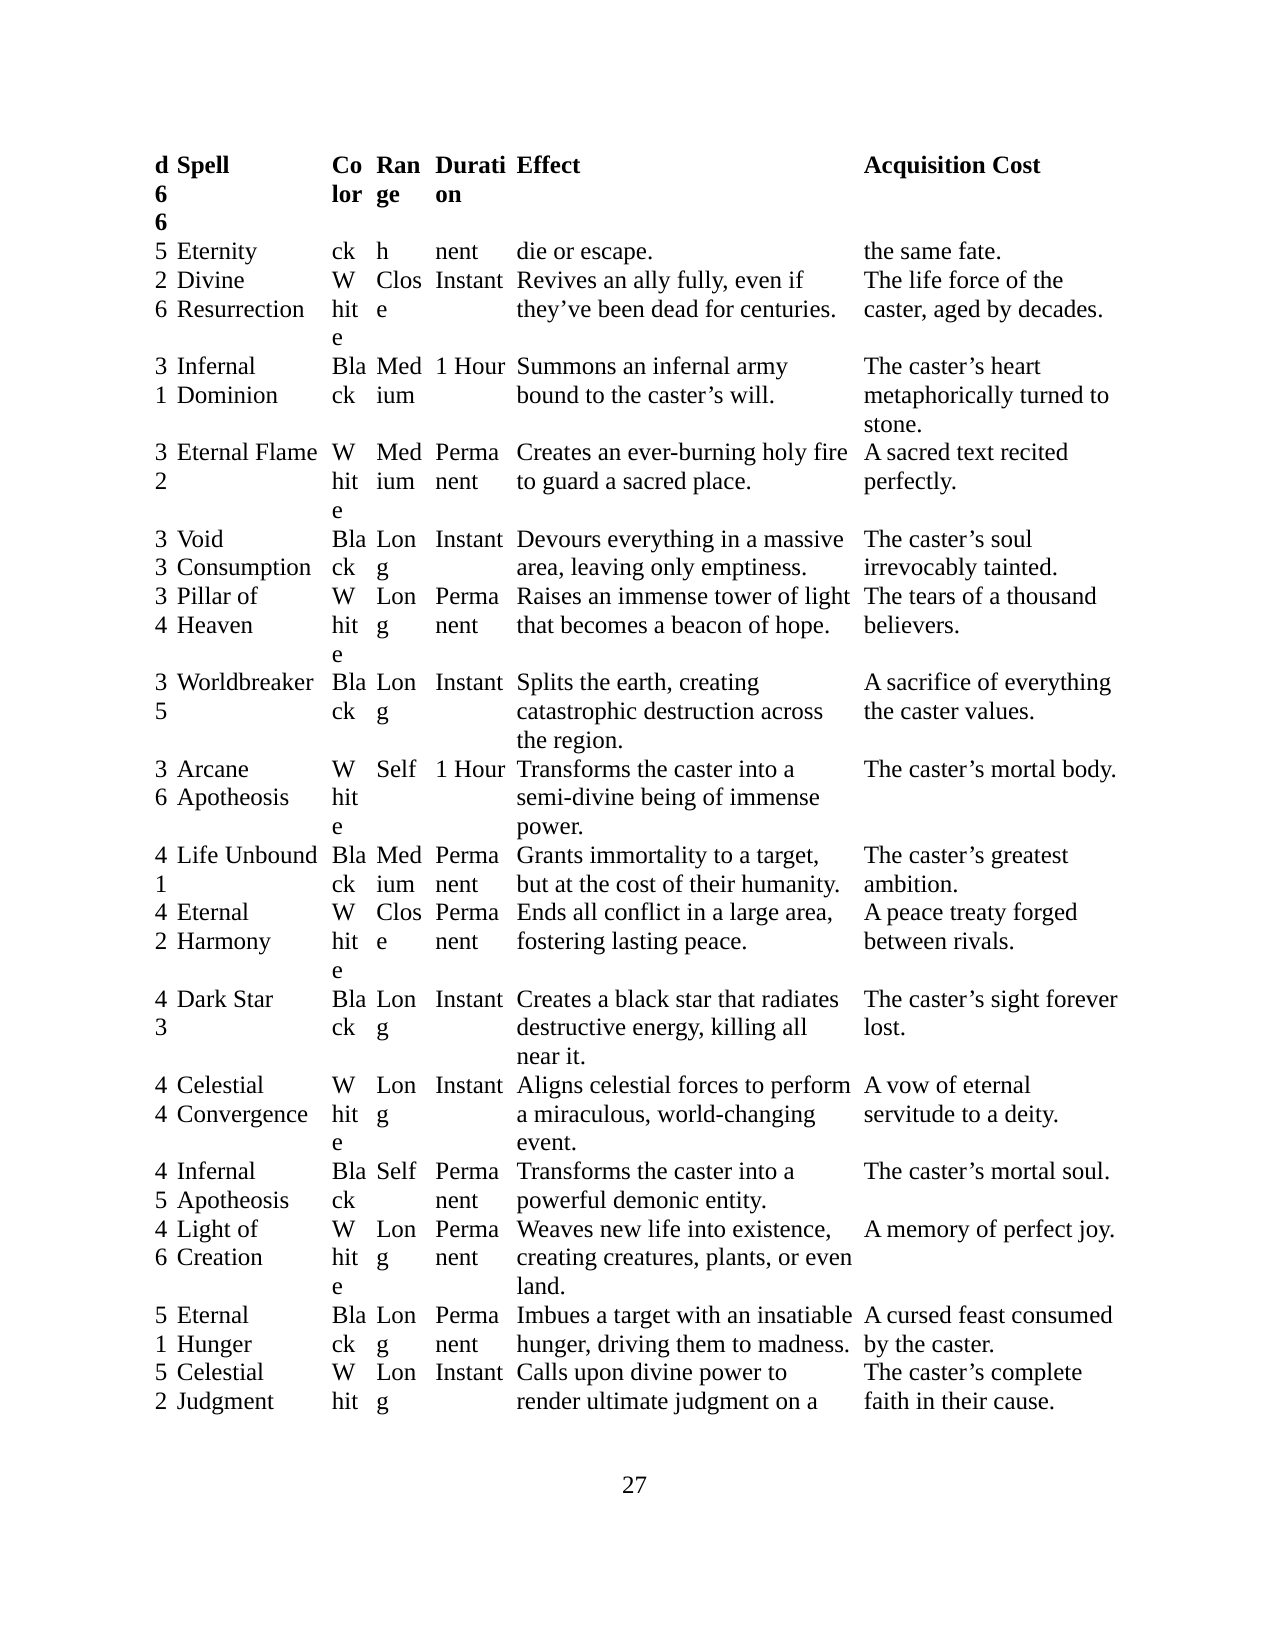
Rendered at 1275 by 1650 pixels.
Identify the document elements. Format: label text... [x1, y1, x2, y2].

table_cell Arcane Apotheosis [172, 754, 327, 840]
table_cell Dark Star [172, 984, 327, 1070]
table_cell Close [372, 265, 431, 351]
table_cell Black [327, 668, 372, 754]
table_cell Celestial Convergence [172, 1070, 327, 1156]
table_cell 44 [150, 1070, 172, 1156]
table_cell Instant [431, 1358, 512, 1415]
table_cell Instant [431, 668, 512, 754]
table_cell Medium [372, 351, 431, 437]
table_cell Self [372, 754, 431, 840]
table_cell The caster’s soul irrevocably tainted. [859, 524, 1125, 581]
table_cell Black [327, 1156, 372, 1214]
table_cell Infernal Apotheosis [172, 1156, 327, 1214]
table_cell A peace treaty forged between rivals. [859, 898, 1125, 984]
table_cell Instant [431, 1070, 512, 1156]
table_cell Long [372, 524, 431, 581]
table_cell White [327, 754, 372, 840]
table_cell Black [327, 351, 372, 437]
table_cell Aligns celestial forces to perform a miraculous, world-changing event. [512, 1070, 859, 1156]
table_cell A vow of eternal servitude to a deity. [859, 1070, 1125, 1156]
table_cell Grants immortality to a target, but at the cost of their humanity. [512, 840, 859, 897]
table_cell Permanent [431, 581, 512, 667]
table_cell Eternal Flame [172, 438, 327, 524]
table_cell 52 [150, 1358, 172, 1415]
table_cell Permanent [431, 898, 512, 984]
table_cell Long [372, 1070, 431, 1156]
table_cell White [327, 1214, 372, 1300]
table_cell Splits the earth, creating catastrophic destruction across the region. [512, 668, 859, 754]
table_cell Pillar of Heaven [172, 581, 327, 667]
table_cell Whit [327, 1358, 372, 1415]
table_cell Transforms the caster into a semi-divine being of immense power. [512, 754, 859, 840]
table_cell Permanent [431, 1214, 512, 1300]
table_cell The caster’s mortal soul. [859, 1156, 1125, 1214]
table_cell Devours everything in a massive area, leaving only emptiness. [512, 524, 859, 581]
table_cell Permanent [431, 1300, 512, 1357]
table_cell Imbues a target with an insatiable hunger, driving them to madness. [512, 1300, 859, 1357]
table_cell Void Consumption [172, 524, 327, 581]
table_cell Long [372, 668, 431, 754]
table_cell Infernal Dominion [172, 351, 327, 437]
table_cell White [327, 1070, 372, 1156]
table_cell The caster’s greatest ambition. [859, 840, 1125, 897]
table_header Color [327, 150, 372, 236]
table_cell die or escape. [512, 236, 859, 265]
table_header Duration [431, 150, 512, 236]
table_cell White [327, 265, 372, 351]
table_cell 46 [150, 1214, 172, 1300]
table_cell A cursed feast consumed by the caster. [859, 1300, 1125, 1357]
table_cell Raises an immense tower of light that becomes a beacon of hope. [512, 581, 859, 667]
table_cell Long [372, 1214, 431, 1300]
table_cell Self [372, 1156, 431, 1214]
table_cell Black [327, 1300, 372, 1357]
table_header Range [372, 150, 431, 236]
table_cell 33 [150, 524, 172, 581]
table_cell The caster’s complete faith in their cause. [859, 1358, 1125, 1415]
table_cell Close [372, 898, 431, 984]
table_cell 34 [150, 581, 172, 667]
table_cell 51 [150, 1300, 172, 1357]
table_cell Creates a black star that radiates destructive energy, killing all near it. [512, 984, 859, 1070]
table_cell The life force of the caster, aged by decades. [859, 265, 1125, 351]
table_cell 1 Hour [431, 754, 512, 840]
table_cell White [327, 581, 372, 667]
table_cell The caster’s mortal body. [859, 754, 1125, 840]
table_cell the same fate. [859, 236, 1125, 265]
table_cell Light of Creation [172, 1214, 327, 1300]
table_cell The caster’s sight forever lost. [859, 984, 1125, 1070]
table_cell 26 [150, 265, 172, 351]
table_cell 36 [150, 754, 172, 840]
table_cell Instant [431, 984, 512, 1070]
table_cell 45 [150, 1156, 172, 1214]
table_cell Medium [372, 438, 431, 524]
table_header d66 [150, 150, 172, 236]
table_cell Eternal Harmony [172, 898, 327, 984]
table_cell Black [327, 524, 372, 581]
table_cell Life Unbound [172, 840, 327, 897]
table_cell Creates an ever-burning holy fire to guard a sacred place. [512, 438, 859, 524]
table_cell A memory of perfect joy. [859, 1214, 1125, 1300]
table_cell Celestial Judgment [172, 1358, 327, 1415]
table_header Acquisition Cost [859, 150, 1125, 236]
table_cell 35 [150, 668, 172, 754]
table_cell Eternal Hunger [172, 1300, 327, 1357]
table_cell Permanent [431, 840, 512, 897]
table_cell Transforms the caster into a powerful demonic entity. [512, 1156, 859, 1214]
table_header Spell [172, 150, 327, 236]
table_cell Permanent [431, 438, 512, 524]
table_cell 32 [150, 438, 172, 524]
table_cell Instant [431, 265, 512, 351]
table_cell Long [372, 581, 431, 667]
table_cell 31 [150, 351, 172, 437]
table_cell White [327, 898, 372, 984]
table_cell Long [372, 1358, 431, 1415]
table_cell Eternity [172, 236, 327, 265]
table_cell Long [372, 1300, 431, 1357]
table_cell Worldbreaker [172, 668, 327, 754]
table_header Effect [512, 150, 859, 236]
table_cell Ends all conflict in a large area, fostering lasting peace. [512, 898, 859, 984]
table_cell 42 [150, 898, 172, 984]
table_cell Revives an ally fully, even if they’ve been dead for centuries. [512, 265, 859, 351]
table_cell A sacrifice of everything the caster values. [859, 668, 1125, 754]
table_cell Calls upon divine power to render ultimate judgment on a [512, 1358, 859, 1415]
table_cell Black [327, 840, 372, 897]
table_cell The tears of a thousand believers. [859, 581, 1125, 667]
table_cell A sacred text recited perfectly. [859, 438, 1125, 524]
table_cell ck [327, 236, 372, 265]
table_cell 43 [150, 984, 172, 1070]
table_cell Permanent [431, 1156, 512, 1214]
table_cell 1 Hour [431, 351, 512, 437]
table_cell h [372, 236, 431, 265]
table_cell Weaves new life into existence, creating creatures, plants, or even land. [512, 1214, 859, 1300]
table_cell Divine Resurrection [172, 265, 327, 351]
table_cell Instant [431, 524, 512, 581]
table_cell Summons an infernal army bound to the caster’s will. [512, 351, 859, 437]
table_cell nent [431, 236, 512, 265]
table_cell Black [327, 984, 372, 1070]
table_cell The caster’s heart metaphorically turned to stone. [859, 351, 1125, 437]
table_cell 41 [150, 840, 172, 897]
table_cell Medium [372, 840, 431, 897]
table_cell White [327, 438, 372, 524]
table_cell 5 [150, 236, 172, 265]
table_cell Long [372, 984, 431, 1070]
